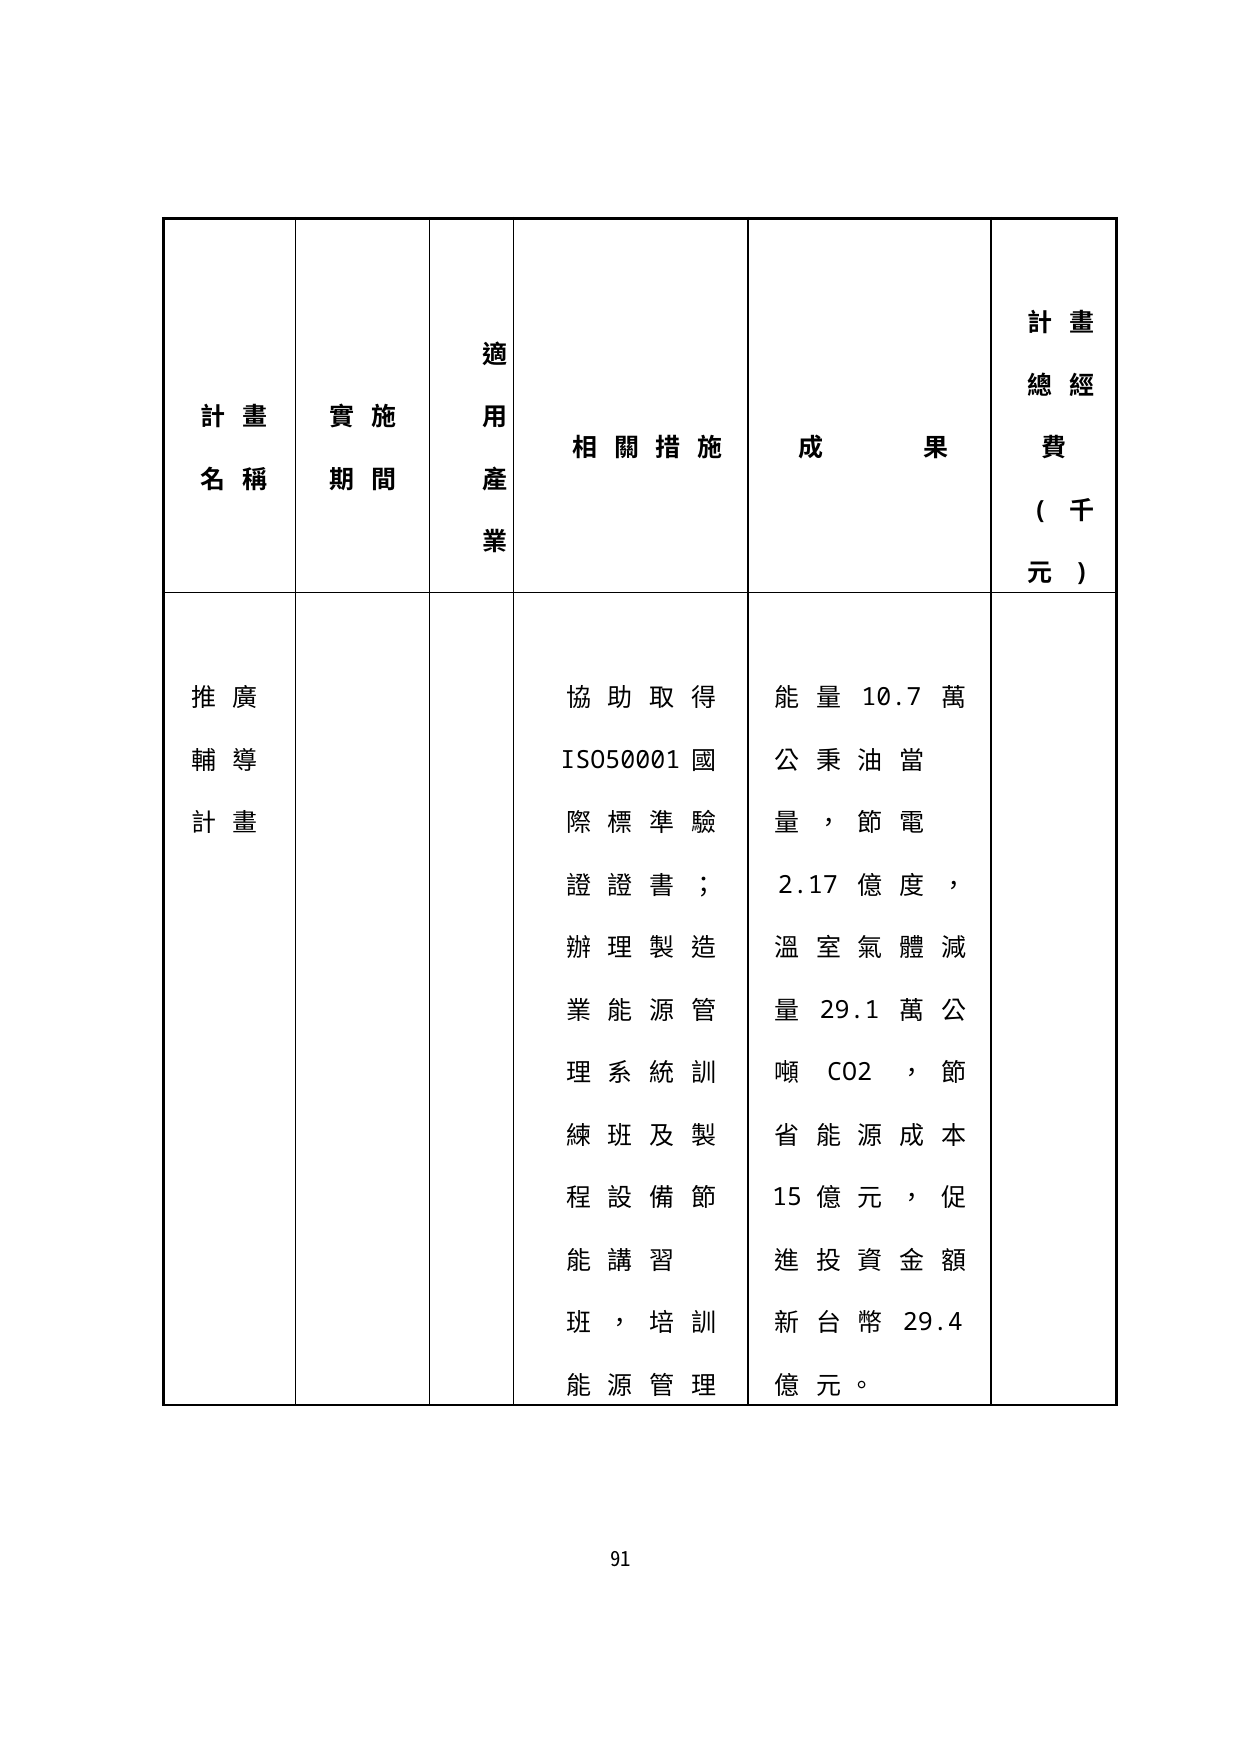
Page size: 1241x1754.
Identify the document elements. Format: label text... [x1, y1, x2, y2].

table_header 實施期間 [296, 220, 429, 592]
table_header 適用產業 [430, 220, 513, 592]
table_cell [992, 593, 1115, 1404]
table_cell [296, 593, 429, 1404]
table_header 成 果 [749, 220, 990, 592]
table_cell 推廣輔導計畫 [165, 593, 295, 1404]
table_cell 協助取得ISO50001國際標準驗證證書；辦理製造業能源管理系統訓練班及製程設備節能講習班，培訓能源管理 [514, 593, 747, 1404]
table_header 相關措施 [514, 220, 747, 592]
table_header 計畫名稱 [165, 220, 295, 592]
table_cell 能量10.7萬公秉油當量，節電2.17億度，溫室氣體減量29.1萬公噸CO2，節省能源成本15億元，促進投資金額新台幣29.4億元。 [749, 593, 990, 1404]
table_cell [430, 593, 513, 1404]
table_header 計畫總經費(千元) [992, 220, 1115, 592]
